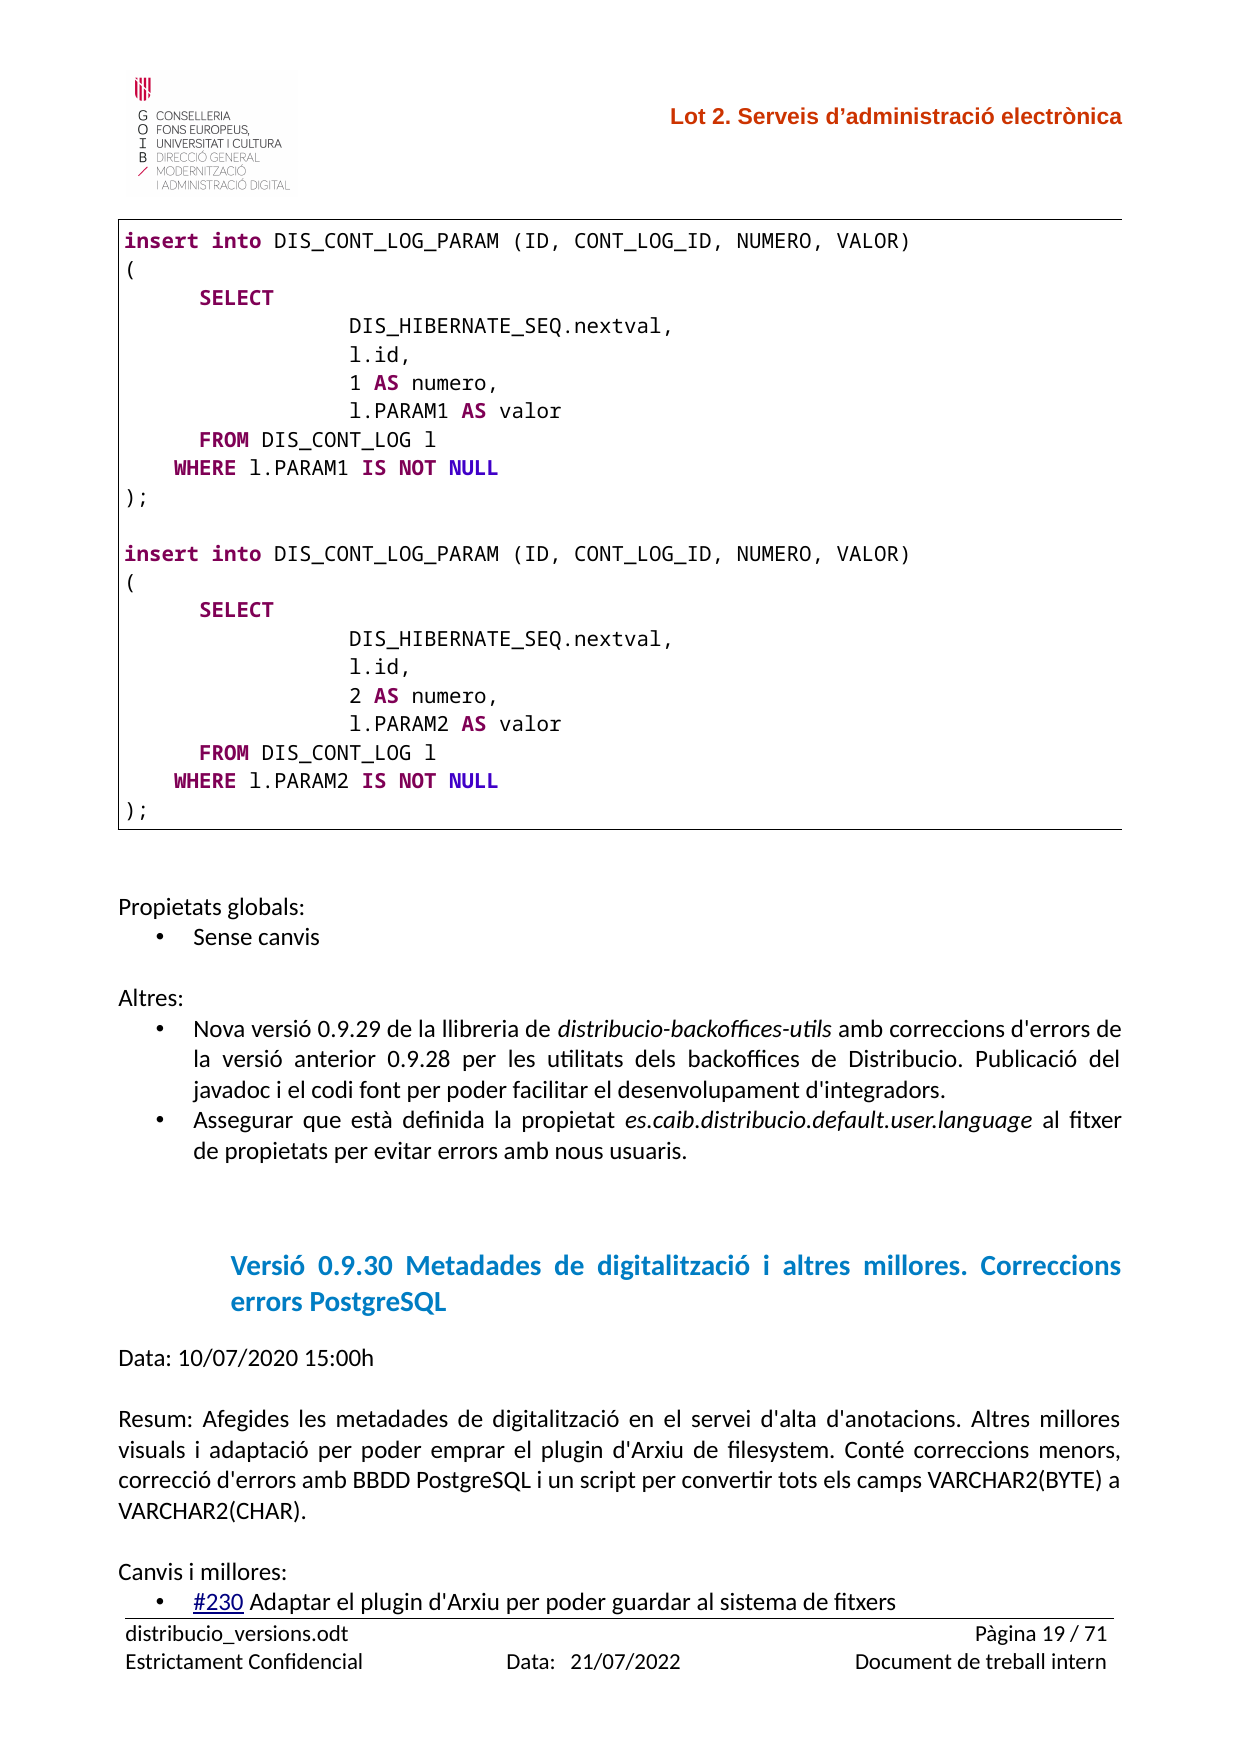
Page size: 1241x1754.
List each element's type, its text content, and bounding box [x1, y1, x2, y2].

picture [126, 70, 299, 197]
list #230 Adaptar el plugin d'Arxiu per poder guardar al sistema de fitxers [156, 1586, 1122, 1617]
text Propietats globals: [118, 891, 1122, 921]
text Altres: [118, 982, 1122, 1013]
text Resum: Afegides les metadades de digitalització en el servei d'alta d'anotacions. Altres millores visuals i adaptació per poder emprar el plugin d'Arxiu de filesystem. Conté correccions menors, correcció d'errors amb BBDD PostgreSQL i un script per convertir tots els camps VARCHAR2(BYTE) a VARCHAR2(CHAR). [118, 1403, 1122, 1525]
subtitle Versió 0.9.30 Metadades de digitalització i altres millores. Correccions errors PostgreSQL [153, 1247, 1122, 1318]
table_header insert into DIS_CONT_LOG_PARAM (ID, CONT_LOG_ID, NUMERO, VALOR) ( SELECT DIS_HIBERNATE_SEQ.nextval, l.id, 1 AS numero, l.PARAM1 AS valor FROM DIS_CONT_LOG l WHERE l.PARAM1 IS NOT NULL ); insert into DIS_CONT_LOG_PARAM (ID, CONT_LOG_ID, NUMERO, VALOR) ( SELECT DIS_HIBERNATE_SEQ.nextval, l.id, 2 AS numero, l.PARAM2 AS valor FROM DIS_CONT_LOG l WHERE l.PARAM2 IS NOT NULL ); [119, 220, 1122, 829]
list Assegurar que està definida la propietat es.caib.distribucio.default.user.language al fitxer de propietats per evitar errors amb nous usuaris. [156, 1104, 1122, 1166]
list Nova versió 0.9.29 de la llibreria de distribucio-backoffices-utils amb correccions d'errors de la versió anterior 0.9.28 per les utilitats dels backoffices de Distribucio. Publicació del javadoc i el codi font per poder facilitar el desenvolupament d'integradors. [156, 1013, 1122, 1104]
text Canvis i millores: [118, 1556, 1122, 1586]
text Data: 10/07/2020 15:00h [118, 1342, 1122, 1373]
list Sense canvis [156, 921, 1122, 952]
